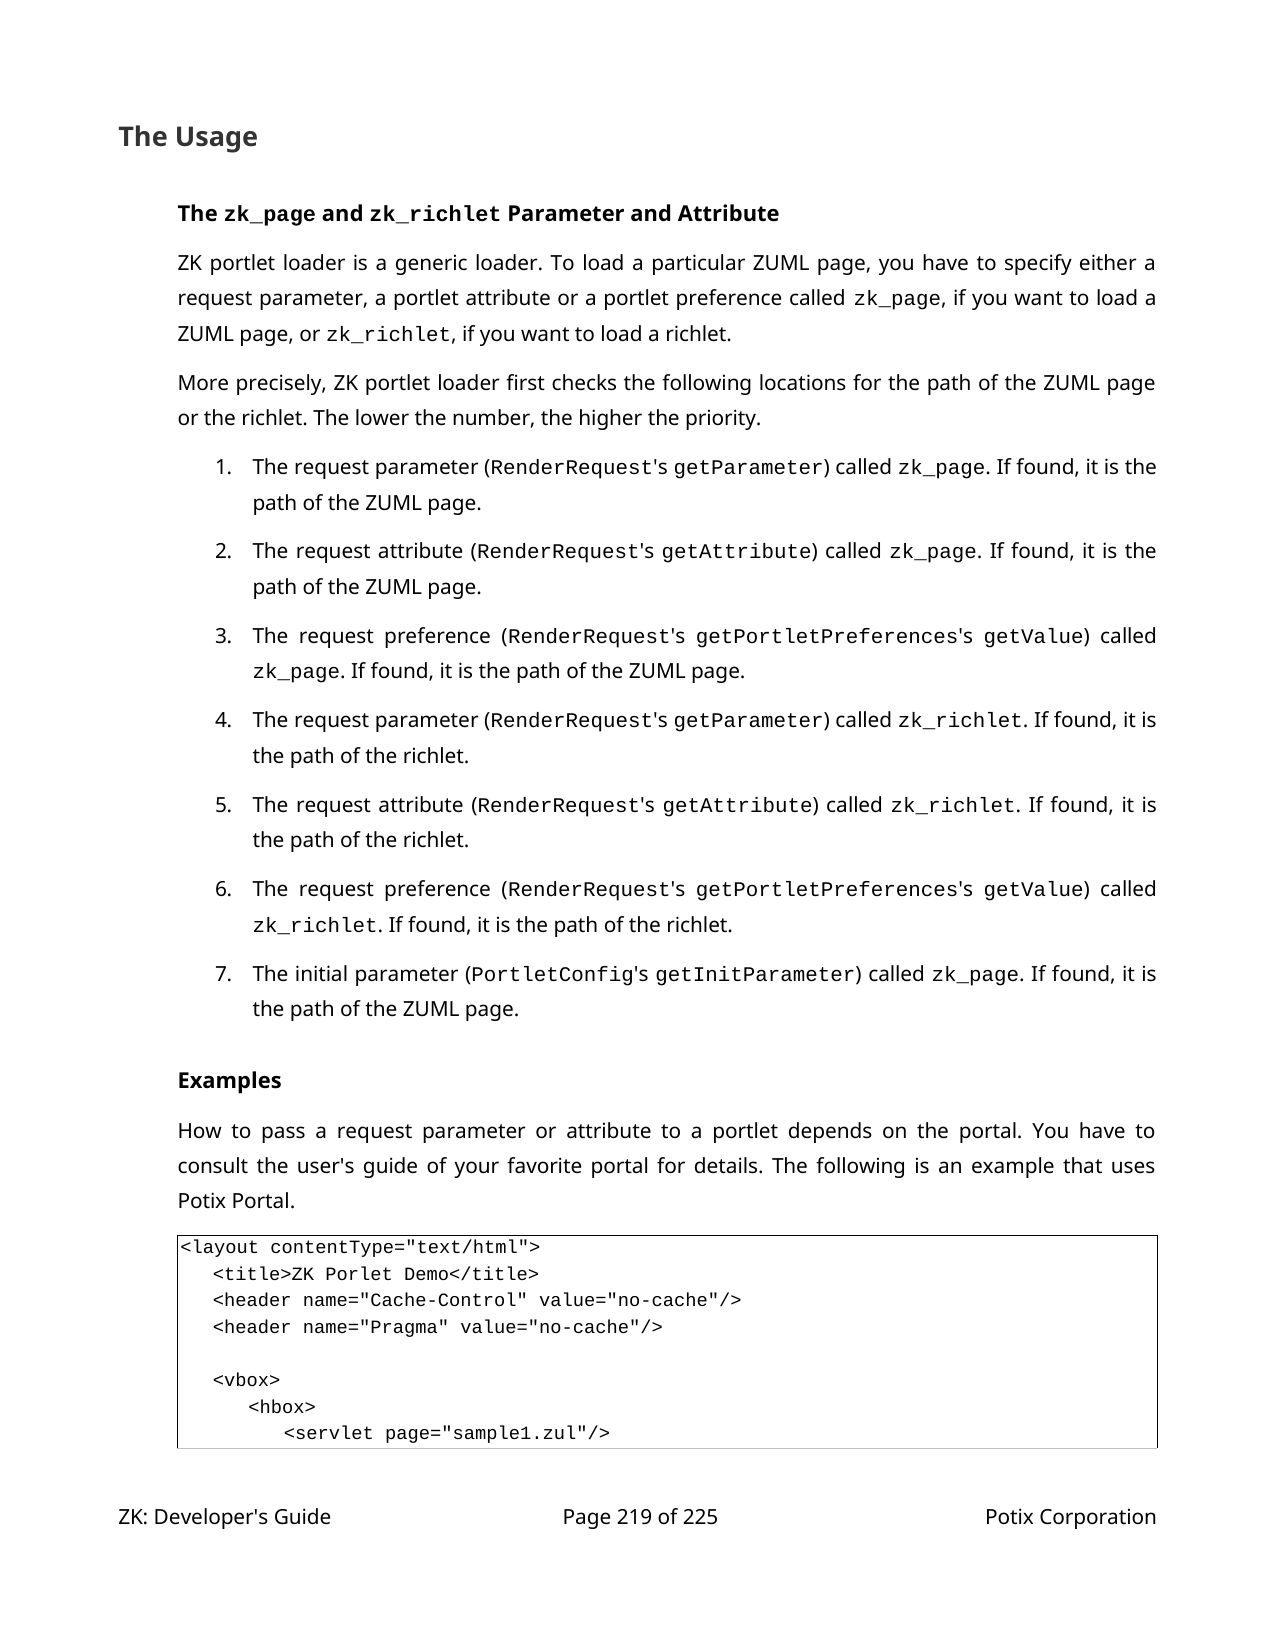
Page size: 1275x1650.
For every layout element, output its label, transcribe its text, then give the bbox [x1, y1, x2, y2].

text More precisely, ZK portlet loader first checks the following locations for the path of the ZUML page or the richlet. The lower the number, the higher the priority. [177, 368, 1157, 431]
subtitle Examples [177, 1065, 1157, 1095]
list The request preference (RenderRequest's getPortletPreferences's getValue) called zk_page. If found, it is the path of the ZUML page. [215, 621, 1157, 685]
subtitle The zk_page and zk_richlet Parameter and Attribute [177, 197, 1157, 227]
list The request parameter (RenderRequest's getParameter) called zk_richlet. If found, it is the path of the richlet. [215, 706, 1157, 769]
text How to pass a request parameter or attribute to a portlet depends on the portal. You have to consult the user's guide of your favorite portal for details. The following is an example that uses Potix Portal. [177, 1116, 1157, 1214]
text ZK portlet loader is a generic loader. To load a particular ZUML page, you have to specify either a request parameter, a portlet attribute or a portlet preference called zk_page, if you want to load a ZUML page, or zk_richlet, if you want to load a richlet. [177, 248, 1157, 347]
list The request parameter (RenderRequest's getParameter) called zk_page. If found, it is the path of the ZUML page. [215, 452, 1157, 516]
text <layout contentType="text/html"> <title>ZK Porlet Demo</title> <header name="Cache-Control" value="no-cache"/> <header name="Pragma" value="no-cache"/> <vbox> <hbox> <servlet page="sample1.zul"/> [178, 1236, 1157, 1448]
list The request attribute (RenderRequest's getAttribute) called zk_page. If found, it is the path of the ZUML page. [215, 536, 1157, 600]
list The initial parameter (PortletConfig's getInitParameter) called zk_page. If found, it is the path of the ZUML page. [215, 959, 1157, 1023]
list The request preference (RenderRequest's getPortletPreferences's getValue) called zk_richlet. If found, it is the path of the richlet. [215, 874, 1157, 938]
subtitle The Usage [118, 118, 1157, 155]
list The request attribute (RenderRequest's getAttribute) called zk_richlet. If found, it is the path of the richlet. [215, 790, 1157, 854]
